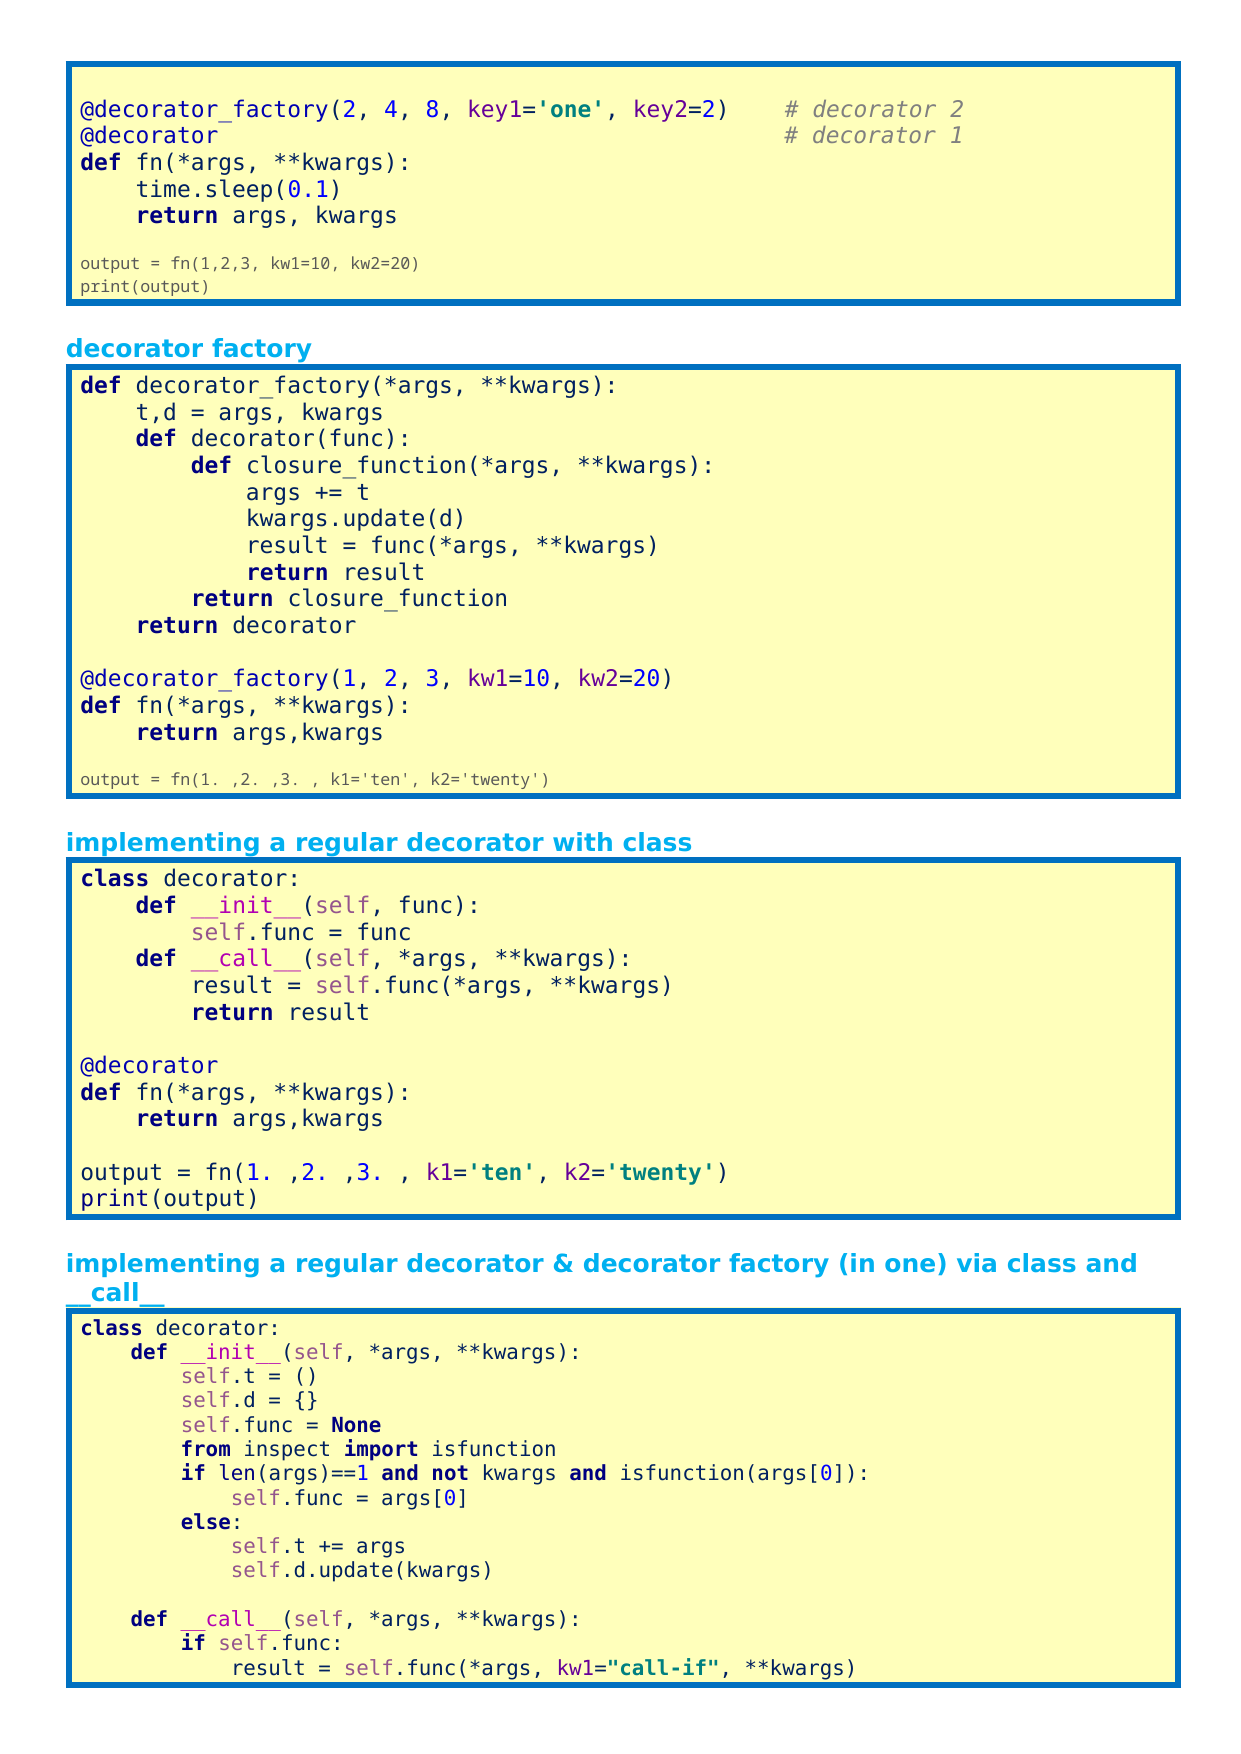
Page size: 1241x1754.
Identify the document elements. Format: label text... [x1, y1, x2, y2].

text class decorator: def __init__(self, *args, **kwargs): self.t = () self.d = {} self.func = None from inspect import isfunction if len(args)==1 and not kwargs and isfunction(args[0]): self.func = args[0] else: self.t += args self.d.update(kwargs) def __call__(self, *args, **kwargs): if self.func: result = self.func(*args, kw1="call-if", **kwargs) [72, 1314, 1175, 1682]
text @decorator_factory(2, 4, 8, key1='one', key2=2) # decorator 2 @decorator # decorator 1 def fn(*args, **kwargs): time.sleep(0.1) return args, kwargs output = fn(1,2,3, kw1=10, kw2=20) print(output) [72, 67, 1175, 299]
text class decorator: def __init__(self, func): self.func = func def __call__(self, *args, **kwargs): result = self.func(*args, **kwargs) return result @decorator def fn(*args, **kwargs): return args,kwargs output = fn(1. ,2. ,3. , k1='ten', k2='twenty') print(output) [72, 863, 1175, 1214]
title implementing a regular decorator & decorator factory (in one) via class and __call__ [66, 1249, 1181, 1307]
text def decorator_factory(*args, **kwargs): t,d = args, kwargs def decorator(func): def closure_function(*args, **kwargs): args += t kwargs.update(d) result = func(*args, **kwargs) return result return closure_function return decorator @decorator_factory(1, 2, 3, kw1=10, kw2=20) def fn(*args, **kwargs): return args,kwargs output = fn(1. ,2. ,3. , k1='ten', k2='twenty') [72, 370, 1175, 793]
title decorator factory [66, 334, 1181, 364]
title implementing a regular decorator with class [66, 828, 1181, 857]
